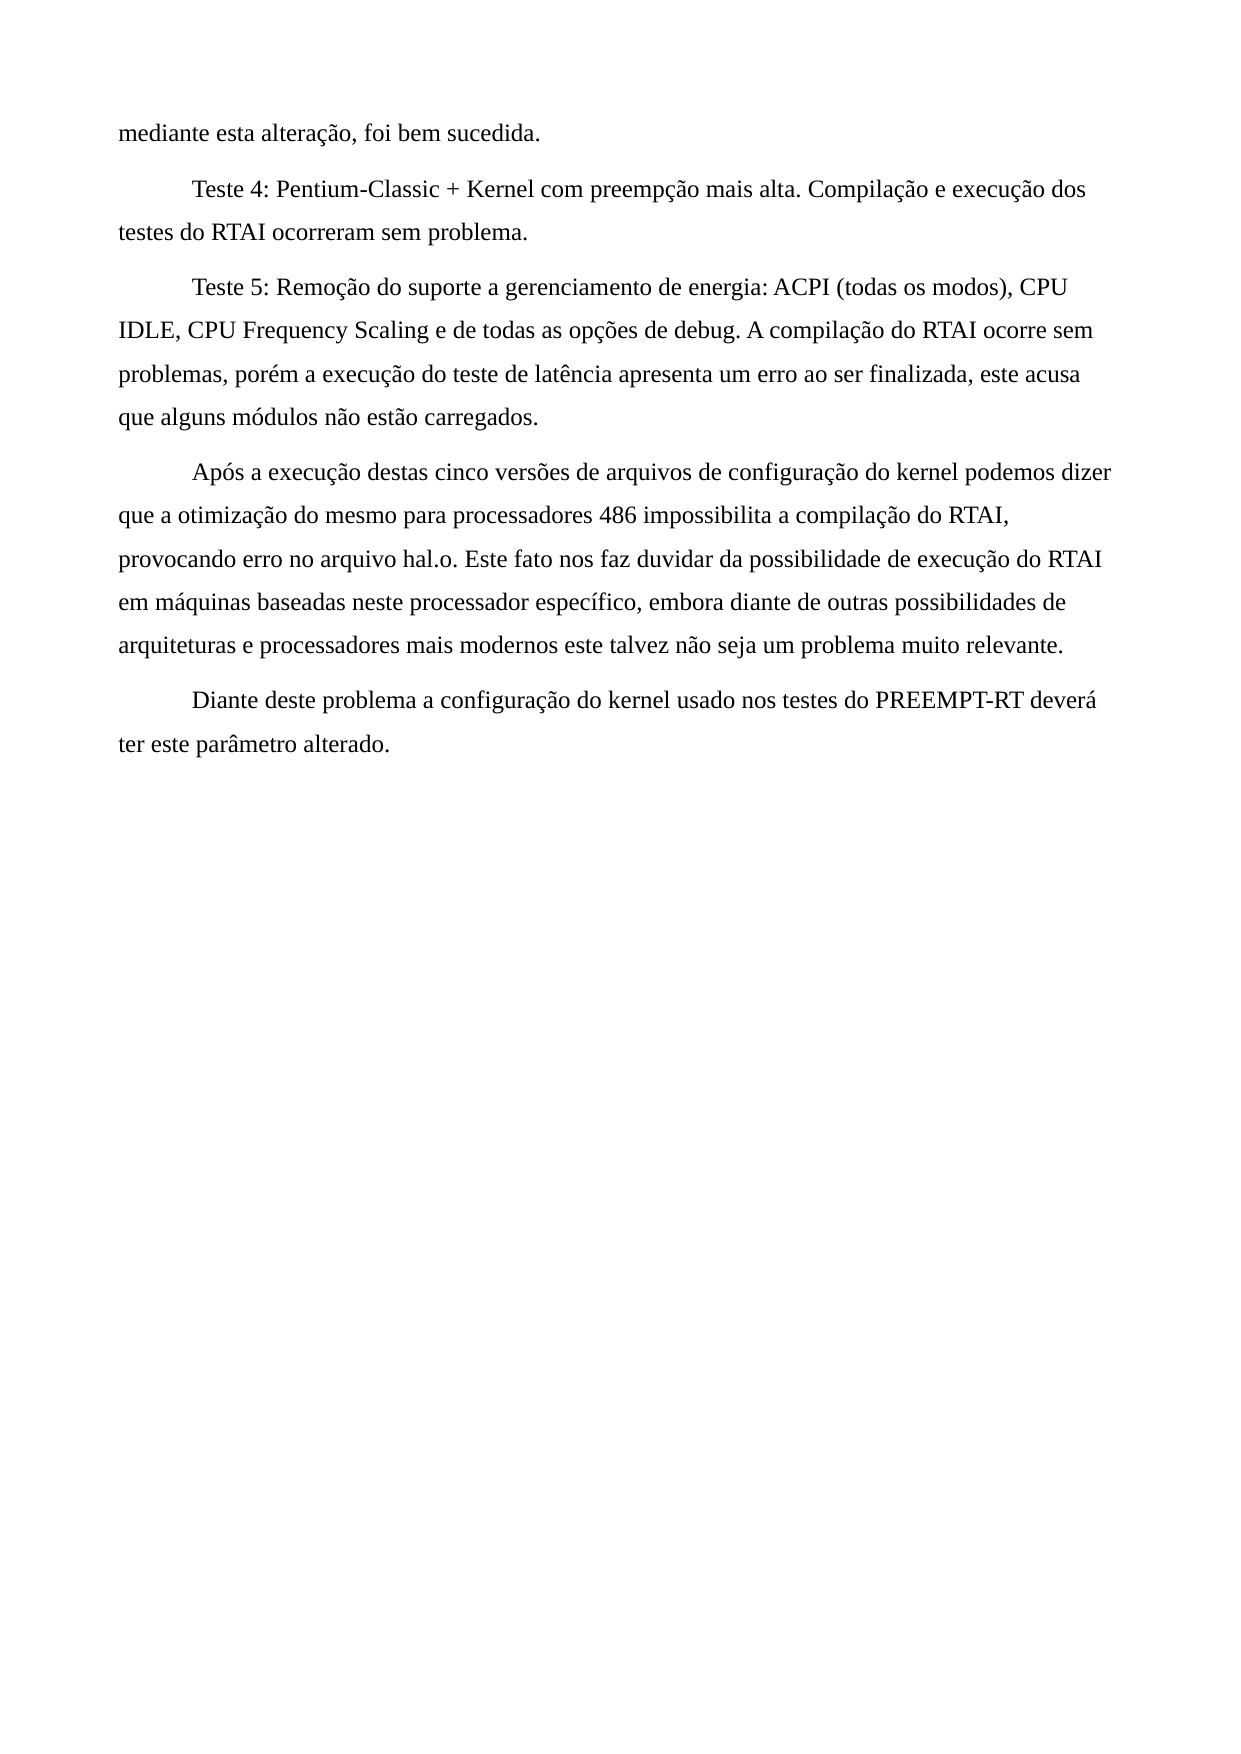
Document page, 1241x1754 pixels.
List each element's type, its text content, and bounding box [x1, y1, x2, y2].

text Após a execução destas cinco versões de arquivos de configuração do kernel podemos dizer que a otimização do mesmo para processadores 486 impossibilita a compilação do RTAI, provocando erro no arquivo hal.o. Este fato nos faz duvidar da possibilidade de execução do RTAI em máquinas baseadas neste processador específico, embora diante de outras possibilidades de arquiteturas e processadores mais modernos este talvez não seja um problema muito relevante. [118, 457, 1122, 659]
text Teste 4: Pentium-Classic + Kernel com preempção mais alta. Compilação e execução dos testes do RTAI ocorreram sem problema. [118, 174, 1122, 246]
text Teste 5: Remoção do suporte a gerenciamento de energia: ACPI (todas os modos), CPU IDLE, CPU Frequency Scaling e de todas as opções de debug. A compilação do RTAI ocorre sem problemas, porém a execução do teste de latência apresenta um erro ao ser finalizada, este acusa que alguns módulos não estão carregados. [118, 272, 1122, 431]
text mediante esta alteração, foi bem sucedida. [118, 118, 1122, 147]
text Diante deste problema a configuração do kernel usado nos testes do PREEMPT-RT deverá ter este parâmetro alterado. [118, 686, 1122, 757]
